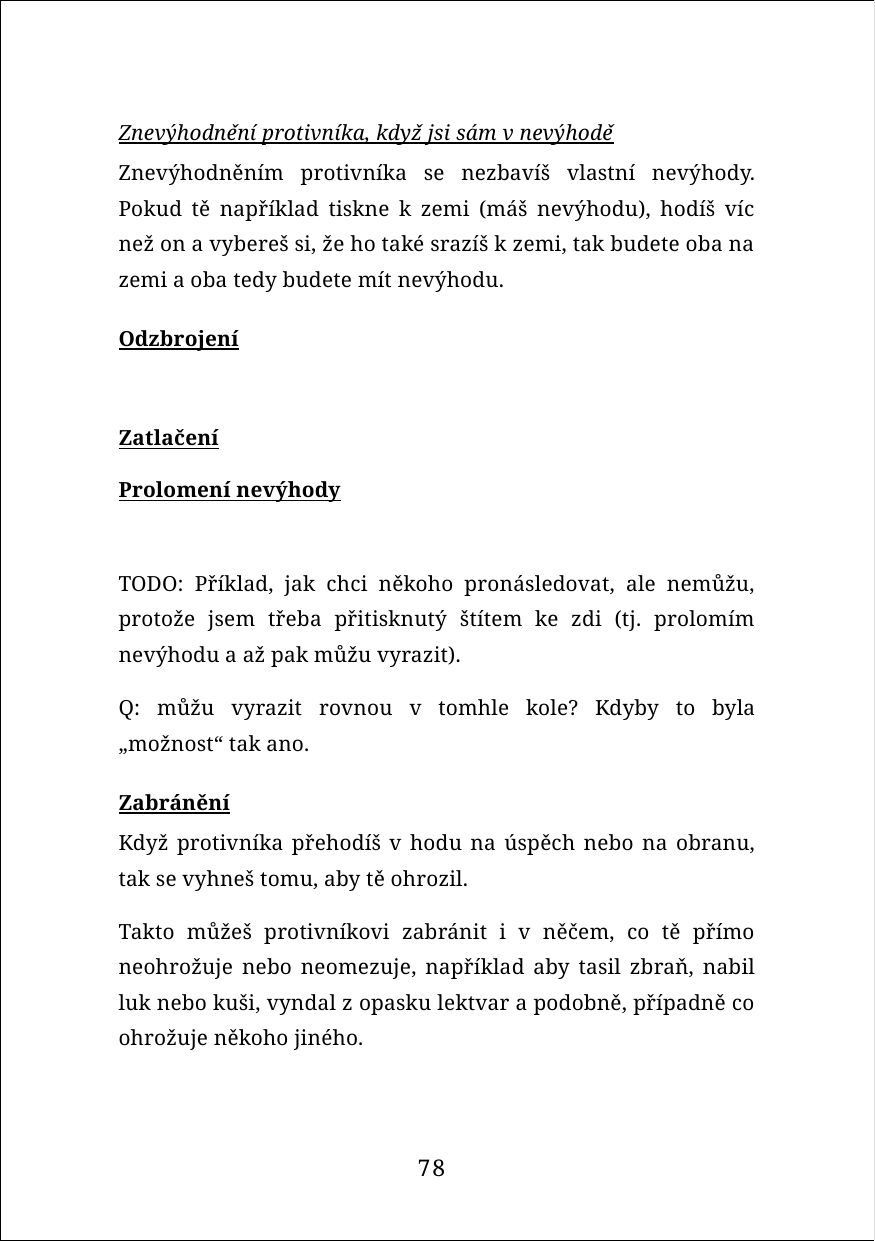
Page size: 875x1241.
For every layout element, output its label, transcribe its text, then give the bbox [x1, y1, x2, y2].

text Když protivníka přehodíš v hodu na úspěch nebo na obranu, tak se vyhneš tomu, aby tě ohrozil. [118, 828, 756, 892]
subtitle Prolomení nevýhody [118, 476, 756, 504]
text Znevýhodněním protivníka se nezbavíš vlastní nevýhody. Pokud tě například tiskne k zemi (máš nevýhodu), hodíš víc než on a vybereš si, že ho také srazíš k zemi, tak budete oba na zemi a oba tedy budete mít nevýhodu. [118, 158, 756, 293]
subtitle Odzbrojení [118, 324, 756, 353]
subtitle Zatlačení [118, 423, 756, 452]
text Q: můžu vyrazit rovnou v tomhle kole? Kdyby to byla „možnost“ tak ano. [118, 693, 756, 757]
text Takto můžeš protivníkovi zabránit i v něčem, co tě přímo neohrožuje nebo neomezuje, například aby tasil zbraň, nabil luk nebo kuši, vyndal z opasku lektvar a podobně, případně co ohrožuje někoho jiného. [118, 917, 756, 1052]
subtitle Zabránění [118, 788, 756, 816]
subtitle Znevýhodnění protivníka, když jsi sám v nevýhodě [118, 118, 756, 147]
text TODO: Příklad, jak chci někoho pronásledovat, ale nemůžu, protože jsem třeba přitisknutý štítem ke zdi (tj. prolomím nevýhodu a až pak můžu vyrazit). [118, 569, 756, 668]
